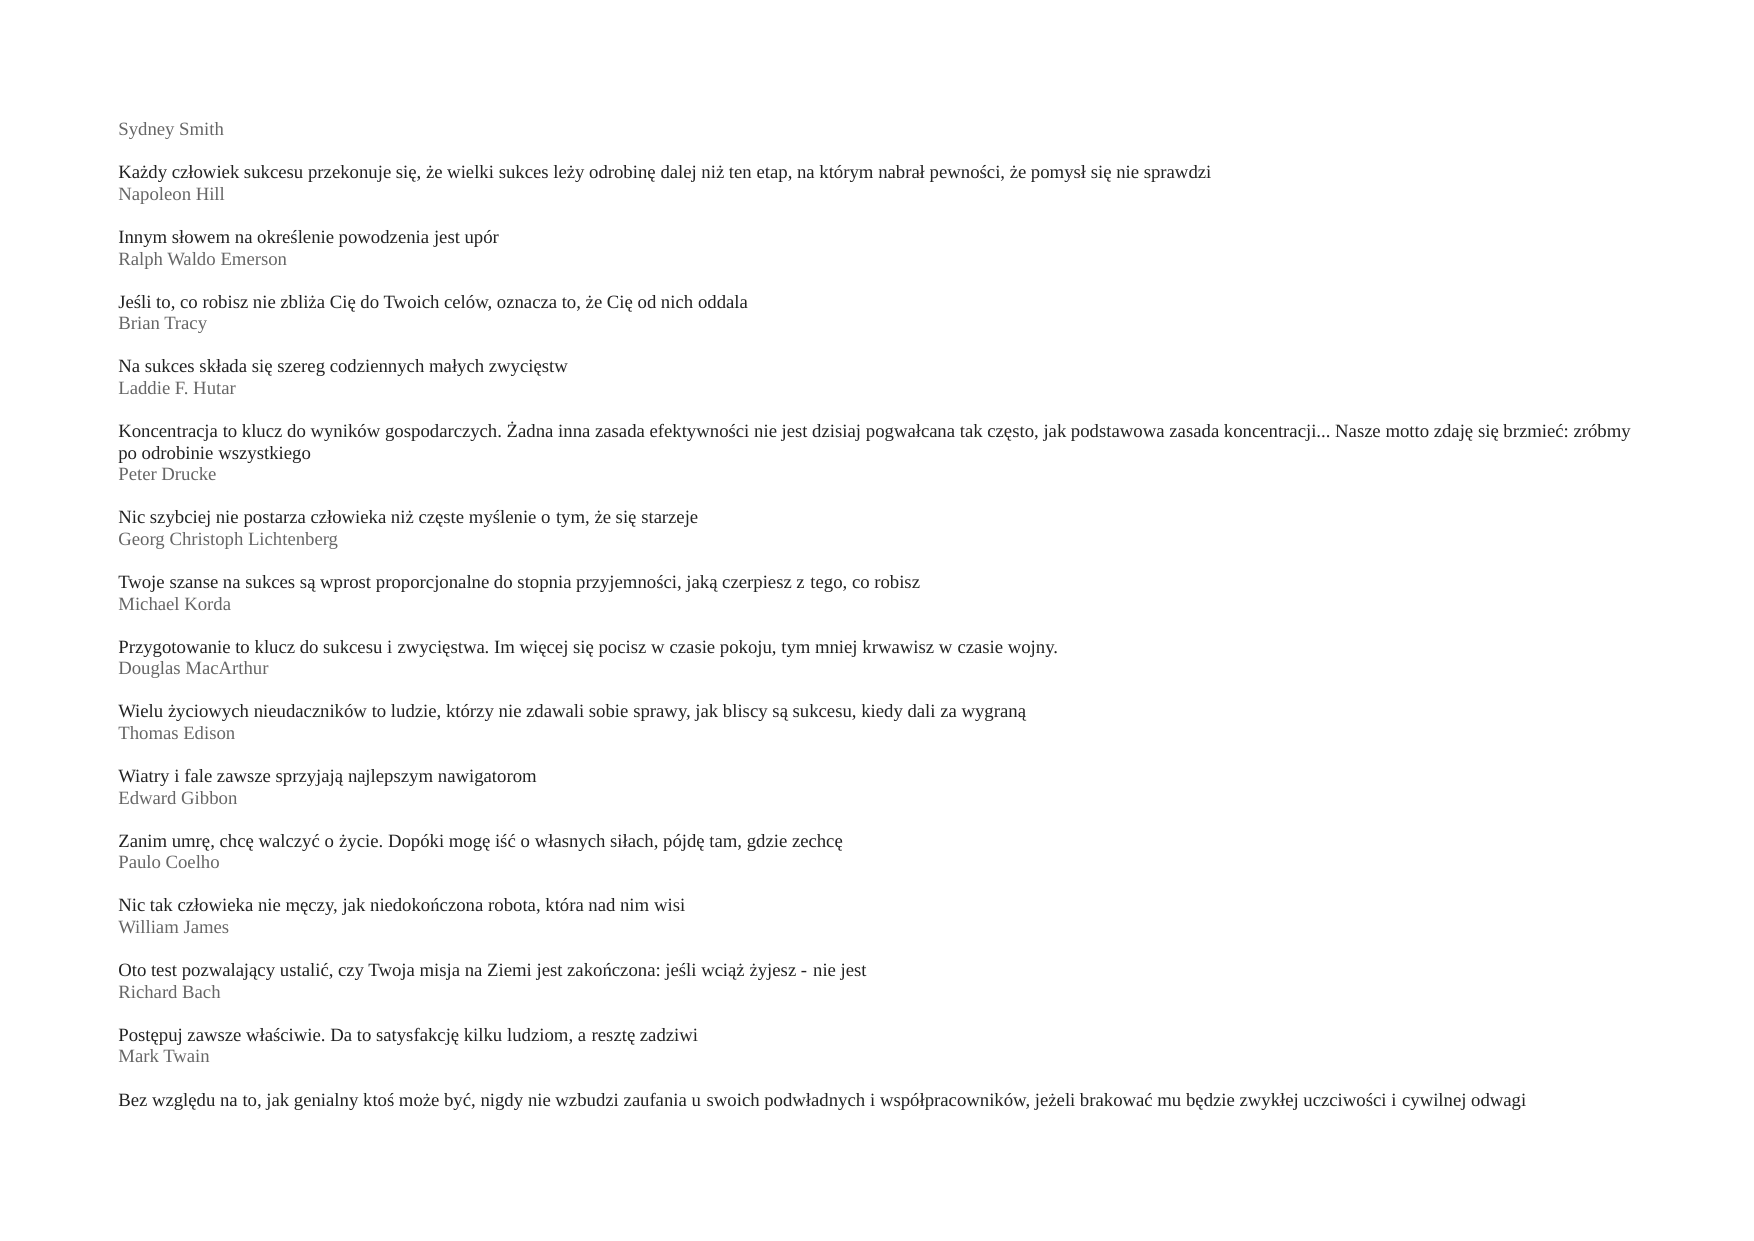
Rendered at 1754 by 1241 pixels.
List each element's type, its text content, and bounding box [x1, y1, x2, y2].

text Wielu życiowych nieudaczników to ludzie, którzy nie zdawali sobie sprawy, jak bliscy są sukcesu, kiedy dali za wygraną [118, 700, 1636, 722]
text Innym słowem na określenie powodzenia jest upór [118, 226, 1636, 247]
text Edward Gibbon [118, 787, 1636, 808]
text Bez względu na to, jak genialny ktoś może być, nigdy nie wzbudzi zaufania u swoich podwładnych i współpracowników, jeżeli brakować mu będzie zwykłej uczciwości i cywilnej odwagi [118, 1088, 1636, 1110]
text Nic tak człowieka nie męczy, jak niedokończona robota, która nad nim wisi [118, 894, 1636, 916]
text Nic szybciej nie postarza człowieka niż częste myślenie o tym, że się starzeje [118, 506, 1636, 528]
text Richard Bach [118, 981, 1636, 1002]
text Sydney Smith [118, 118, 1636, 140]
text Paulo Coelho [118, 851, 1636, 873]
text Ralph Waldo Emerson [118, 247, 1636, 269]
text Laddie F. Hutar [118, 377, 1636, 398]
text Jeśli to, co robisz nie zbliża Cię do Twoich celów, oznacza to, że Cię od nich oddala [118, 291, 1636, 312]
text Postępuj zawsze właściwie. Da to satysfakcję kilku ludziom, a resztę zadziwi [118, 1024, 1636, 1045]
text Zanim umrę, chcę walczyć o życie. Dopóki mogę iść o własnych siłach, pójdę tam, gdzie zechcę [118, 830, 1636, 851]
text Douglas MacArthur [118, 657, 1636, 679]
text Twoje szanse na sukces są wprost proporcjonalne do stopnia przyjemności, jaką czerpiesz z tego, co robisz [118, 571, 1636, 592]
text Przygotowanie to klucz do sukcesu i zwycięstwa. Im więcej się pocisz w czasie pokoju, tym mniej krwawisz w czasie wojny. [118, 636, 1636, 657]
text Mark Twain [118, 1045, 1636, 1067]
text Każdy człowiek sukcesu przekonuje się, że wielki sukces leży odrobinę dalej niż ten etap, na którym nabrał pewności, że pomysł się nie sprawdzi [118, 161, 1636, 183]
text Oto test pozwalający ustalić, czy Twoja misja na Ziemi jest zakończona: jeśli wciąż żyjesz - nie jest [118, 959, 1636, 981]
text Brian Tracy [118, 312, 1636, 334]
text Koncentracja to klucz do wyników gospodarczych. Żadna inna zasada efektywności nie jest dzisiaj pogwałcana tak często, jak podstawowa zasada koncentracji... Nasze motto zdaję się brzmieć: zróbmy po odrobinie wszystkiego [118, 420, 1636, 463]
text Thomas Edison [118, 722, 1636, 743]
text Michael Korda [118, 592, 1636, 614]
text Na sukces składa się szereg codziennych małych zwycięstw [118, 355, 1636, 377]
text Peter Drucke [118, 463, 1636, 485]
text Napoleon Hill [118, 183, 1636, 204]
text William James [118, 916, 1636, 937]
text Wiatry i fale zawsze sprzyjają najlepszym nawigatorom [118, 765, 1636, 787]
text Georg Christoph Lichtenberg [118, 528, 1636, 549]
